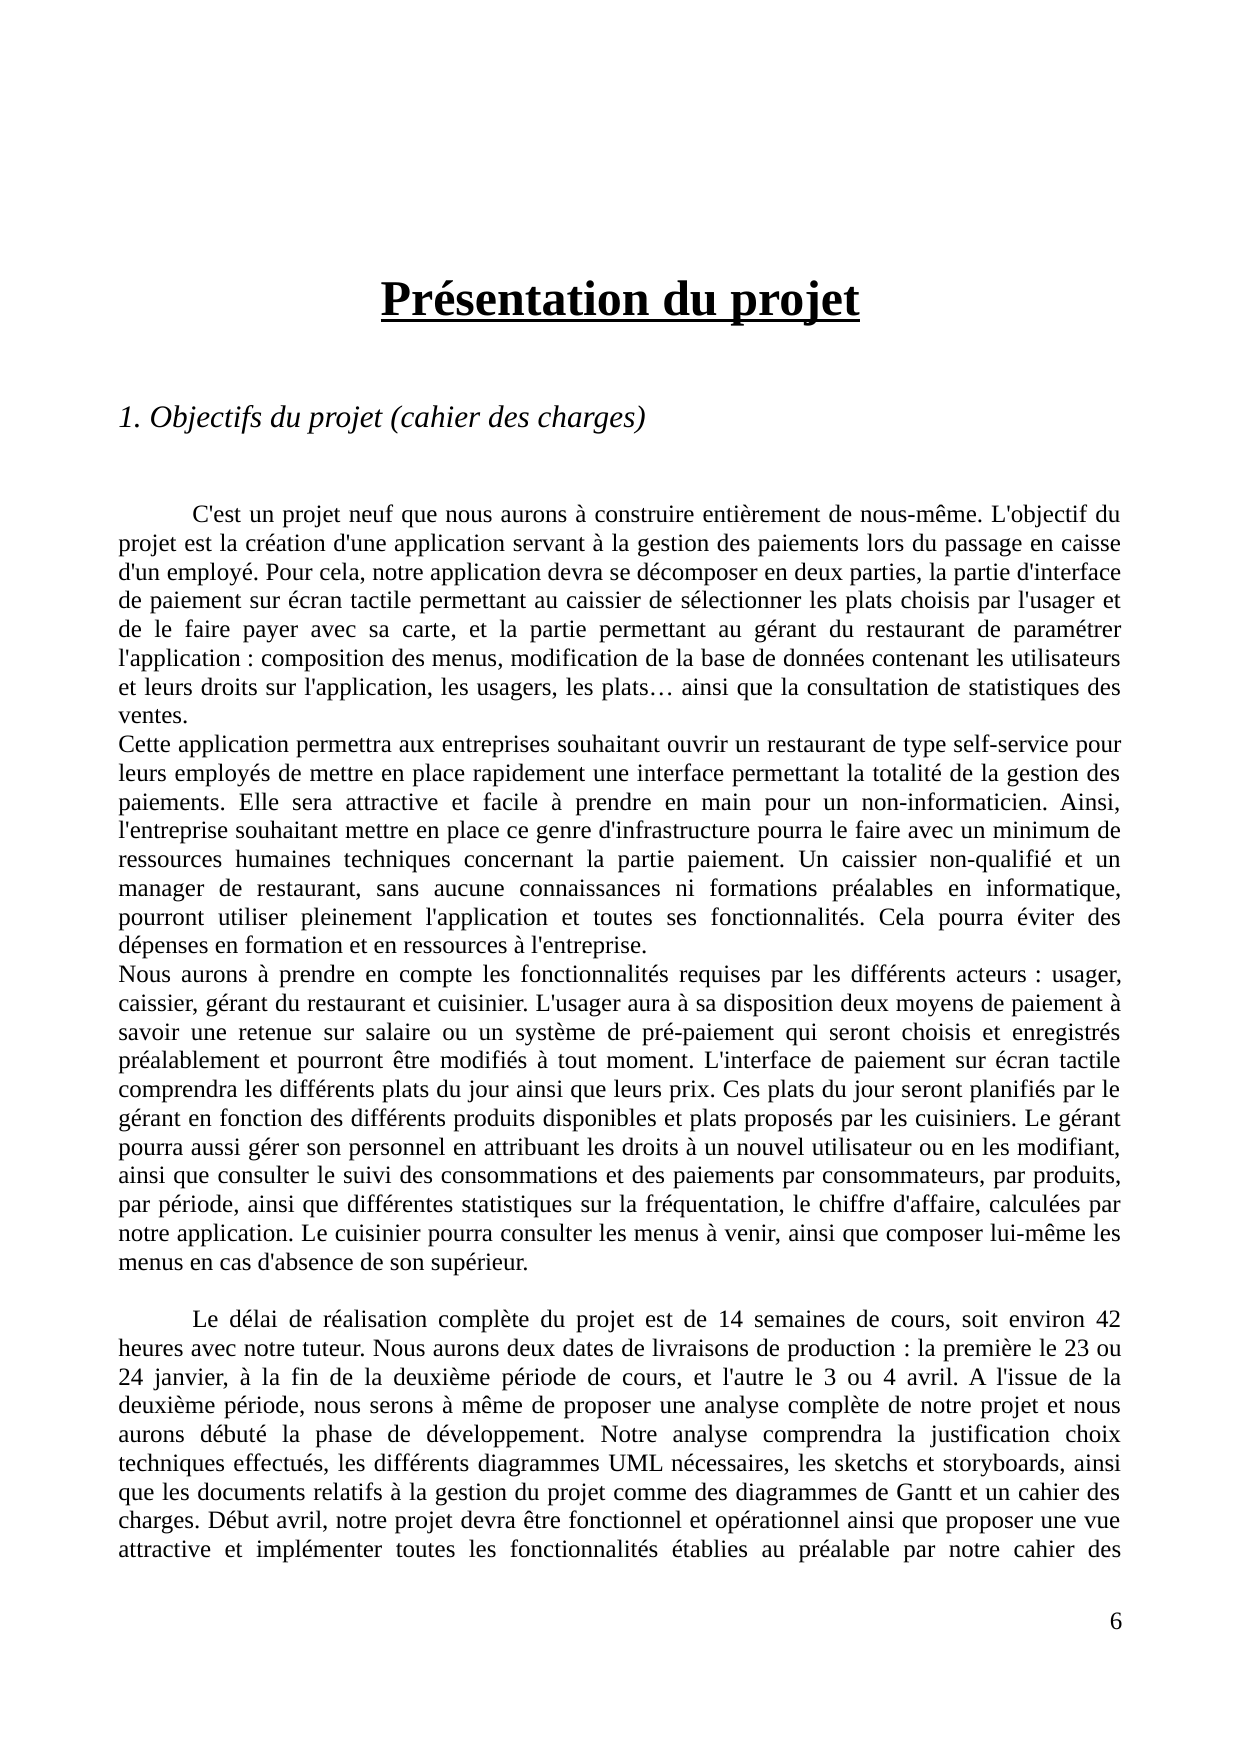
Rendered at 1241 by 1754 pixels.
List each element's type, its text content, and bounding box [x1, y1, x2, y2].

text Nous aurons à prendre en compte les fonctionnalités requises par les différents acteurs : usager, caissier, gérant du restaurant et cuisinier. L'usager aura à sa disposition deux moyens de paiement à savoir une retenue sur salaire ou un système de pré-paiement qui seront choisis et enregistrés préalablement et pourront être modifiés à tout moment. L'interface de paiement sur écran tactile comprendra les différents plats du jour ainsi que leurs prix. Ces plats du jour seront planifiés par le gérant en fonction des différents produits disponibles et plats proposés par les cuisiniers. Le gérant pourra aussi gérer son personnel en attribuant les droits à un nouvel utilisateur ou en les modifiant, ainsi que consulter le suivi des consommations et des paiements par consommateurs, par produits, par période, ainsi que différentes statistiques sur la fréquentation, le chiffre d'affaire, calculées par notre application. Le cuisinier pourra consulter les menus à venir, ainsi que composer lui-même les menus en cas d'absence de son supérieur. [118, 959, 1122, 1275]
text C'est un projet neuf que nous aurons à construire entièrement de nous-même. L'objectif du projet est la création d'une application servant à la gestion des paiements lors du passage en caisse d'un employé. Pour cela, notre application devra se décomposer en deux parties, la partie d'interface de paiement sur écran tactile permettant au caissier de sélectionner les plats choisis par l'usager et de le faire payer avec sa carte, et la partie permettant au gérant du restaurant de paramétrer l'application : composition des menus, modification de la base de données contenant les utilisateurs et leurs droits sur l'application, les usagers, les plats… ainsi que la consultation de statistiques des ventes. [118, 499, 1122, 729]
text Cette application permettra aux entreprises souhaitant ouvrir un restaurant de type self-service pour leurs employés de mettre en place rapidement une interface permettant la totalité de la gestion des paiements. Elle sera attractive et facile à prendre en main pour un non-informaticien. Ainsi, l'entreprise souhaitant mettre en place ce genre d'infrastructure pourra le faire avec un minimum de ressources humaines techniques concernant la partie paiement. Un caissier non-qualifié et un manager de restaurant, sans aucune connaissances ni formations préalables en informatique, pourront utiliser pleinement l'application et toutes ses fonctionnalités. Cela pourra éviter des dépenses en formation et en ressources à l'entreprise. [118, 729, 1122, 959]
text 1. Objectifs du projet (cahier des charges) [118, 398, 1122, 434]
text Présentation du projet [118, 269, 1122, 327]
text Le délai de réalisation complète du projet est de 14 semaines de cours, soit environ 42 heures avec notre tuteur. Nous aurons deux dates de livraisons de production : la première le 23 ou 24 janvier, à la fin de la deuxième période de cours, et l'autre le 3 ou 4 avril. A l'issue de la deuxième période, nous serons à même de proposer une analyse complète de notre projet et nous aurons débuté la phase de développement. Notre analyse comprendra la justification choix techniques effectués, les différents diagrammes UML nécessaires, les sketchs et storyboards, ainsi que les documents relatifs à la gestion du projet comme des diagrammes de Gantt et un cahier des charges. Début avril, notre projet devra être fonctionnel et opérationnel ainsi que proposer une vue attractive et implémenter toutes les fonctionnalités établies au préalable par notre cahier des [118, 1304, 1122, 1563]
